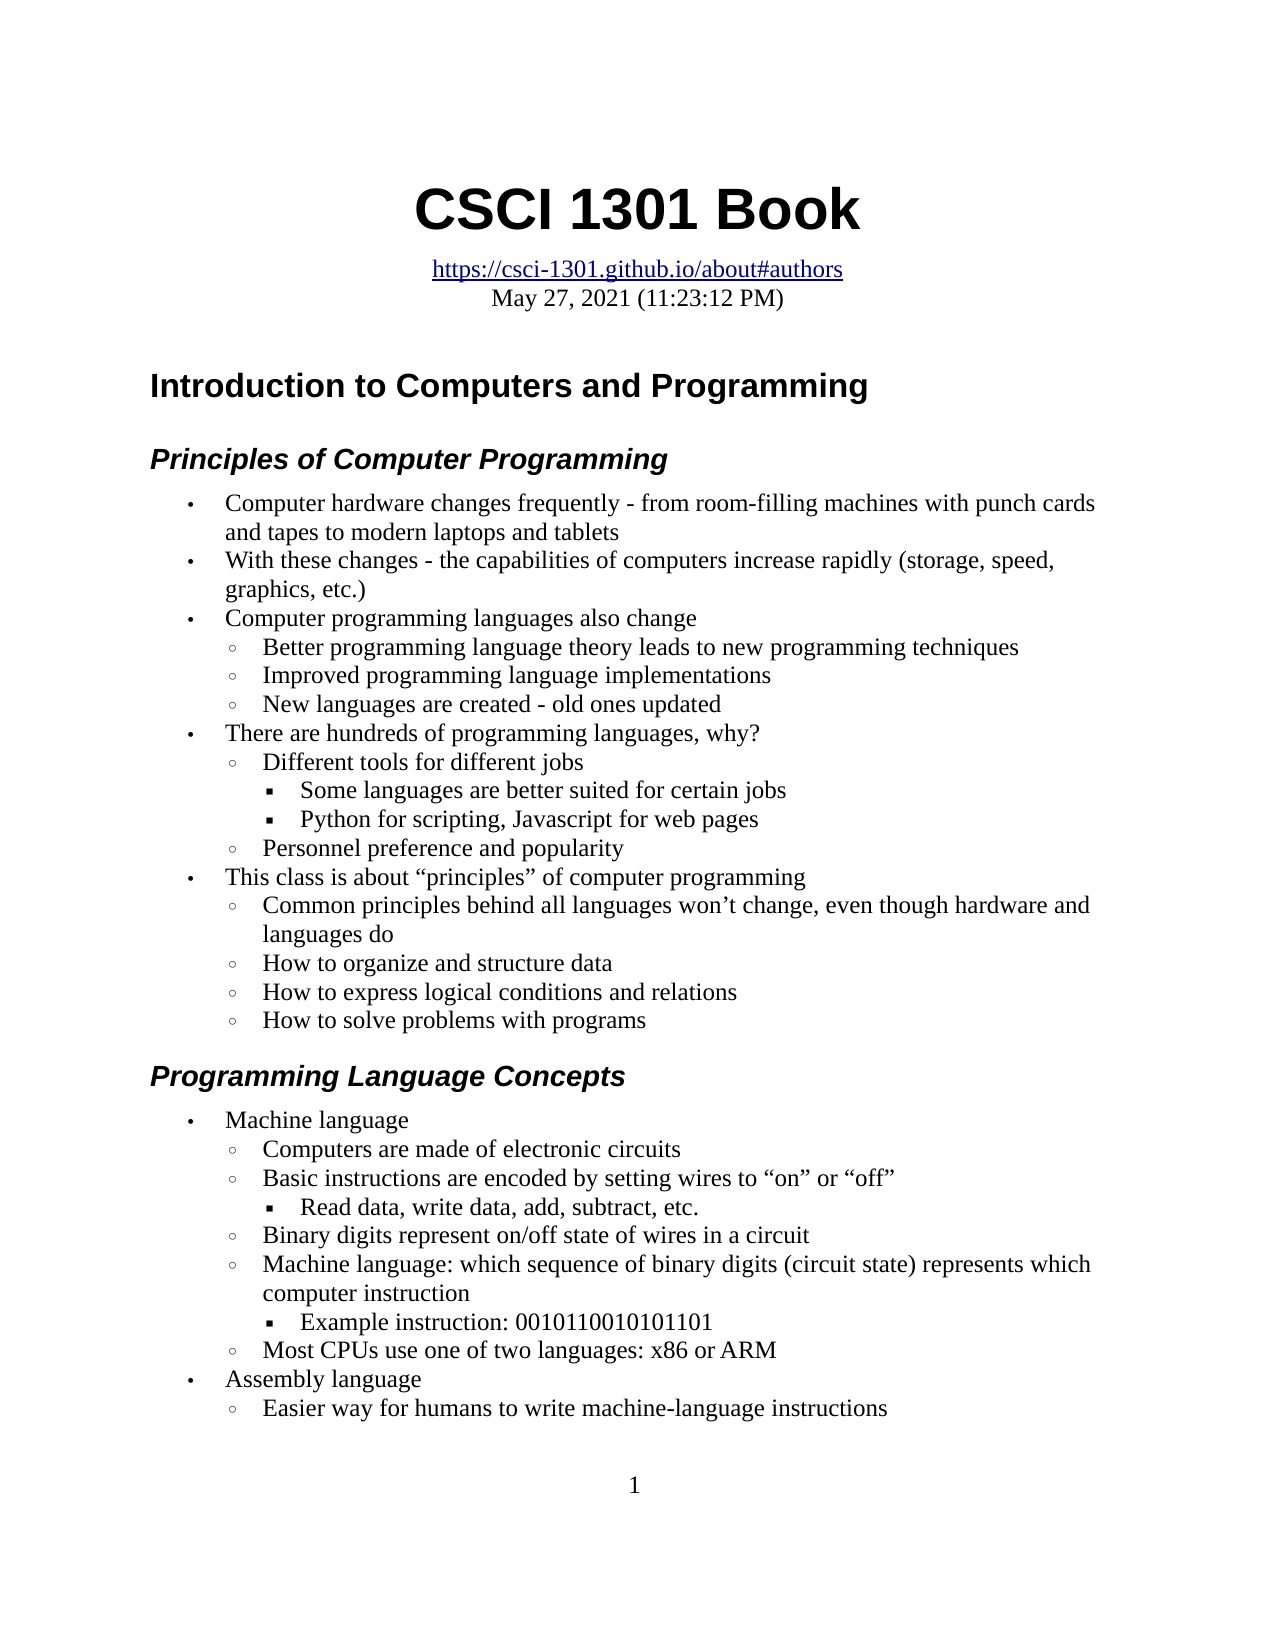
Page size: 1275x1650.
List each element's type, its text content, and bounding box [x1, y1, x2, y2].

list Most CPUs use one of two languages: x86 or ARM [225, 1335, 1125, 1364]
list Better programming language theory leads to new programming techniques [225, 632, 1125, 661]
list With these changes - the capabilities of computers increase rapidly (storage, speed, graphics, etc.) [187, 546, 1125, 603]
list Common principles behind all languages won’t change, even though hardware and languages do [225, 891, 1125, 948]
list Computer hardware changes frequently - from room-filling machines with punch cards and tapes to modern laptops and tablets [187, 488, 1125, 546]
list This class is about “principles” of computer programming [187, 862, 1125, 891]
text https://csci-1301.github.io/about#authors [150, 254, 1125, 283]
list Computer programming languages also change [187, 603, 1125, 632]
list Binary digits represent on/off state of wires in a circuit [225, 1220, 1125, 1249]
subtitle Principles of Computer Programming [150, 442, 1125, 476]
list Example instruction: 0010110010101101 [262, 1307, 1125, 1335]
list Python for scripting, Javascript for web pages [262, 804, 1125, 833]
list Assembly language [187, 1364, 1125, 1393]
subtitle Programming Language Concepts [150, 1059, 1125, 1093]
list Personnel preference and popularity [225, 833, 1125, 862]
list Easier way for humans to write machine-language instructions [225, 1393, 1125, 1422]
list How to express logical conditions and relations [225, 977, 1125, 1006]
list Basic instructions are encoded by setting wires to “on” or “off” [225, 1163, 1125, 1192]
list Read data, write data, add, subtract, etc. [262, 1192, 1125, 1220]
list Machine language [187, 1105, 1125, 1134]
list There are hundreds of programming languages, why? [187, 718, 1125, 747]
list Some languages are better suited for certain jobs [262, 776, 1125, 804]
list How to solve problems with programs [225, 1006, 1125, 1034]
subtitle Introduction to Computers and Programming [150, 366, 1125, 404]
list Machine language: which sequence of binary digits (circuit state) represents which computer instruction [225, 1249, 1125, 1307]
list How to organize and structure data [225, 948, 1125, 977]
list Different tools for different jobs [225, 747, 1125, 776]
text May 27, 2021 (11:23:12 PM) [150, 283, 1125, 312]
list Computers are made of electronic circuits [225, 1134, 1125, 1163]
list Improved programming language implementations [225, 661, 1125, 689]
title CSCI 1301 Book [150, 175, 1125, 242]
list New languages are created - old ones updated [225, 689, 1125, 718]
